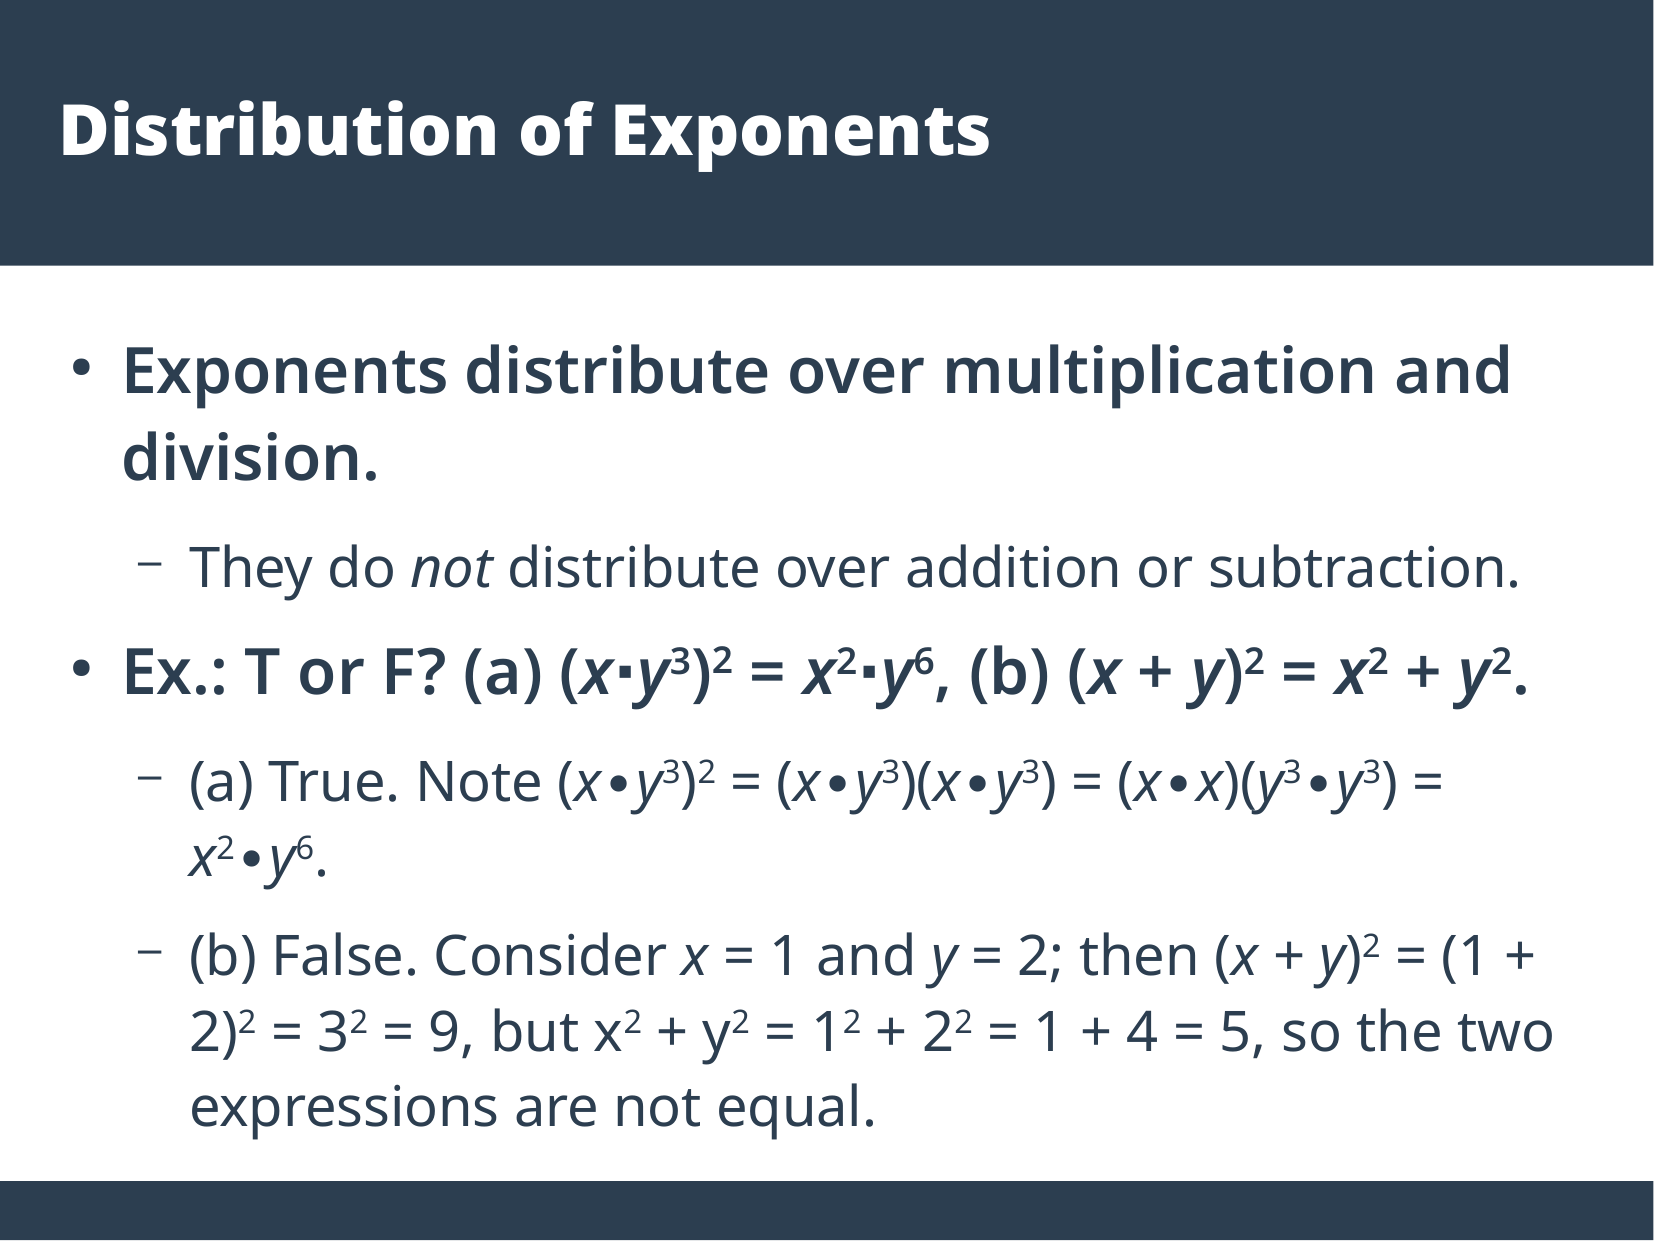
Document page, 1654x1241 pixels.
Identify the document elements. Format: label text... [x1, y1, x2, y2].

list Exponents distribute over multiplication and division. They do not distribute over addition or subtraction. Ex.: T or F? (a) (x∙y3)2 = x2∙y6, (b) (x + y)2 = x2 + y2. (a) True. Note (x∙y3)2 = (x∙y3)(x∙y3) = (x∙x)(y3∙y3) = x2∙y6. (b) False. Consider x = 1 and y = 2; then (x + y)2 = (1 + 2)2 = 32 = 9, but x2 + y2 = 12 + 22 = 1 + 4 = 5, so the two expressions are not equal. [53, 324, 1589, 1152]
title Distribution of Exponents [59, 49, 1595, 207]
